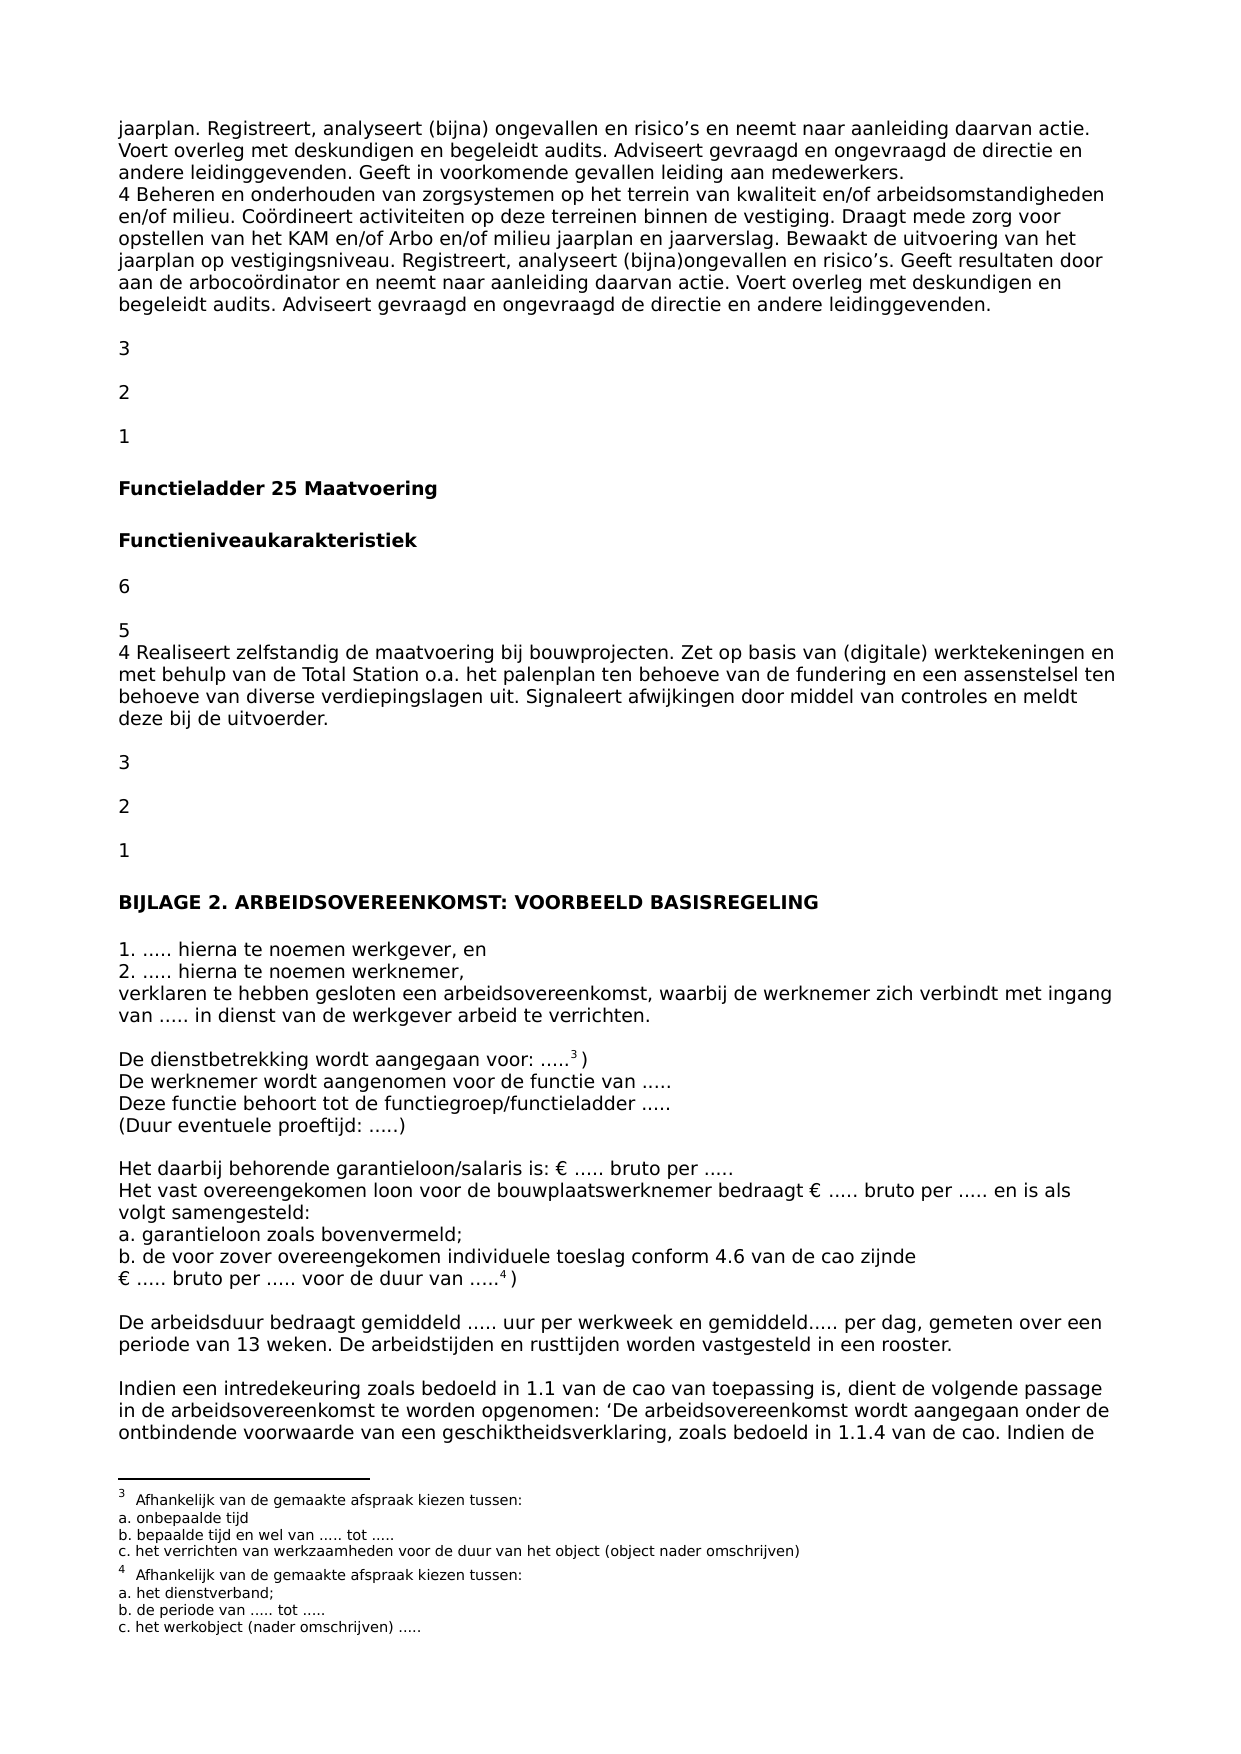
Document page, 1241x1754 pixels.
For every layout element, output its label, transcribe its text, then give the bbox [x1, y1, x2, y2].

text 3 [118, 752, 1122, 774]
text jaarplan. Registreert, analyseert (bijna) ongevallen en risico’s en neemt naar aanleiding daarvan actie. Voert overleg met deskundigen en begeleidt audits. Adviseert gevraagd en ongevraagd de directie en andere leidinggevenden. Geeft in voorkomende gevallen leiding aan medewerkers. [118, 118, 1122, 184]
text Afhankelijk van de gemaakte afspraak kiezen tussen: [118, 1487, 1122, 1509]
text b. de voor zover overeengekomen individuele toeslag conform 4.6 van de cao zijnde [118, 1246, 1122, 1268]
text (Duur eventuele proeftijd: .....) [118, 1114, 1122, 1136]
text De werknemer wordt aangenomen voor de functie van ..... [118, 1071, 1122, 1092]
text c. het verrichten van werkzaamheden voor de duur van het object (object nader omschrijven) [118, 1543, 1122, 1560]
text a. garantieloon zoals bovenvermeld; [118, 1224, 1122, 1246]
text 1 [118, 840, 1122, 862]
text 2 [118, 796, 1122, 818]
text b. bepaalde tijd en wel van ..... tot ..... [118, 1526, 1122, 1543]
text 5 [118, 620, 1122, 642]
text 6 [118, 576, 1122, 598]
text 1. ..... hierna te noemen werkgever, en [118, 939, 1122, 961]
text a. het dienstverband; [118, 1585, 1122, 1602]
text c. het werkobject (nader omschrijven) ..... [118, 1619, 1122, 1636]
text 2 [118, 382, 1122, 404]
text verklaren te hebben gesloten een arbeidsovereenkomst, waarbij de werknemer zich verbindt met ingang van ..... in dienst van de werkgever arbeid te verrichten. [118, 983, 1122, 1027]
text € ..... bruto per ..... voor de duur van .....) [118, 1268, 1122, 1290]
text Het vast overeengekomen loon voor de bouwplaatswerknemer bedraagt € ..... bruto per ..... en is als volgt samengesteld: [118, 1180, 1122, 1224]
text Het daarbij behorende garantieloon/salaris is: € ..... bruto per ..... [118, 1158, 1122, 1180]
text Deze functie behoort tot de functiegroep/functieladder ..... [118, 1092, 1122, 1114]
text 3 [118, 338, 1122, 360]
text 2. ..... hierna te noemen werknemer, [118, 961, 1122, 983]
text Indien een intredekeuring zoals bedoeld in 1.1 van de cao van toepassing is, dient de volgende passage in de arbeidsovereenkomst te worden opgenomen: ‘De arbeidsovereenkomst wordt aangegaan onder de ontbindende voorwaarde van een geschiktheidsverklaring, zoals bedoeld in 1.1.4 van de cao. Indien de [118, 1378, 1122, 1444]
text b. de periode van ..... tot ..... [118, 1602, 1122, 1619]
subtitle BIJLAGE 2. ARBEIDSOVEREENKOMST: VOORBEELD BASISREGELING [118, 892, 1122, 914]
subtitle Functieniveaukarakteristiek [118, 529, 1122, 551]
text De arbeidsduur bedraagt gemiddeld ..... uur per werkweek en gemiddeld..... per dag, gemeten over een periode van 13 weken. De arbeidstijden en rusttijden worden vastgesteld in een rooster. [118, 1312, 1122, 1356]
text a. onbepaalde tijd [118, 1509, 1122, 1526]
subtitle Functieladder 25 Maatvoering [118, 477, 1122, 499]
text De dienstbetrekking wordt aangegaan voor: .....) [118, 1048, 1122, 1071]
text 4 Realiseert zelfstandig de maatvoering bij bouwprojecten. Zet op basis van (digitale) werktekeningen en met behulp van de Total Station o.a. het palenplan ten behoeve van de fundering en een assenstelsel ten behoeve van diverse verdiepingslagen uit. Signaleert afwijkingen door middel van controles en meldt deze bij de uitvoerder. [118, 642, 1122, 730]
text Afhankelijk van de gemaakte afspraak kiezen tussen: [118, 1563, 1122, 1585]
text 4 Beheren en onderhouden van zorgsystemen op het terrein van kwaliteit en/of arbeidsomstandigheden en/of milieu. Coördineert activiteiten op deze terreinen binnen de vestiging. Draagt mede zorg voor opstellen van het KAM en/of Arbo en/of milieu jaarplan en jaarverslag. Bewaakt de uitvoering van het jaarplan op vestigingsniveau. Registreert, analyseert (bijna)ongevallen en risico’s. Geeft resultaten door aan de arbocoördinator en neemt naar aanleiding daarvan actie. Voert overleg met deskundigen en begeleidt audits. Adviseert gevraagd en ongevraagd de directie en andere leidinggevenden. [118, 184, 1122, 316]
text 1 [118, 426, 1122, 447]
